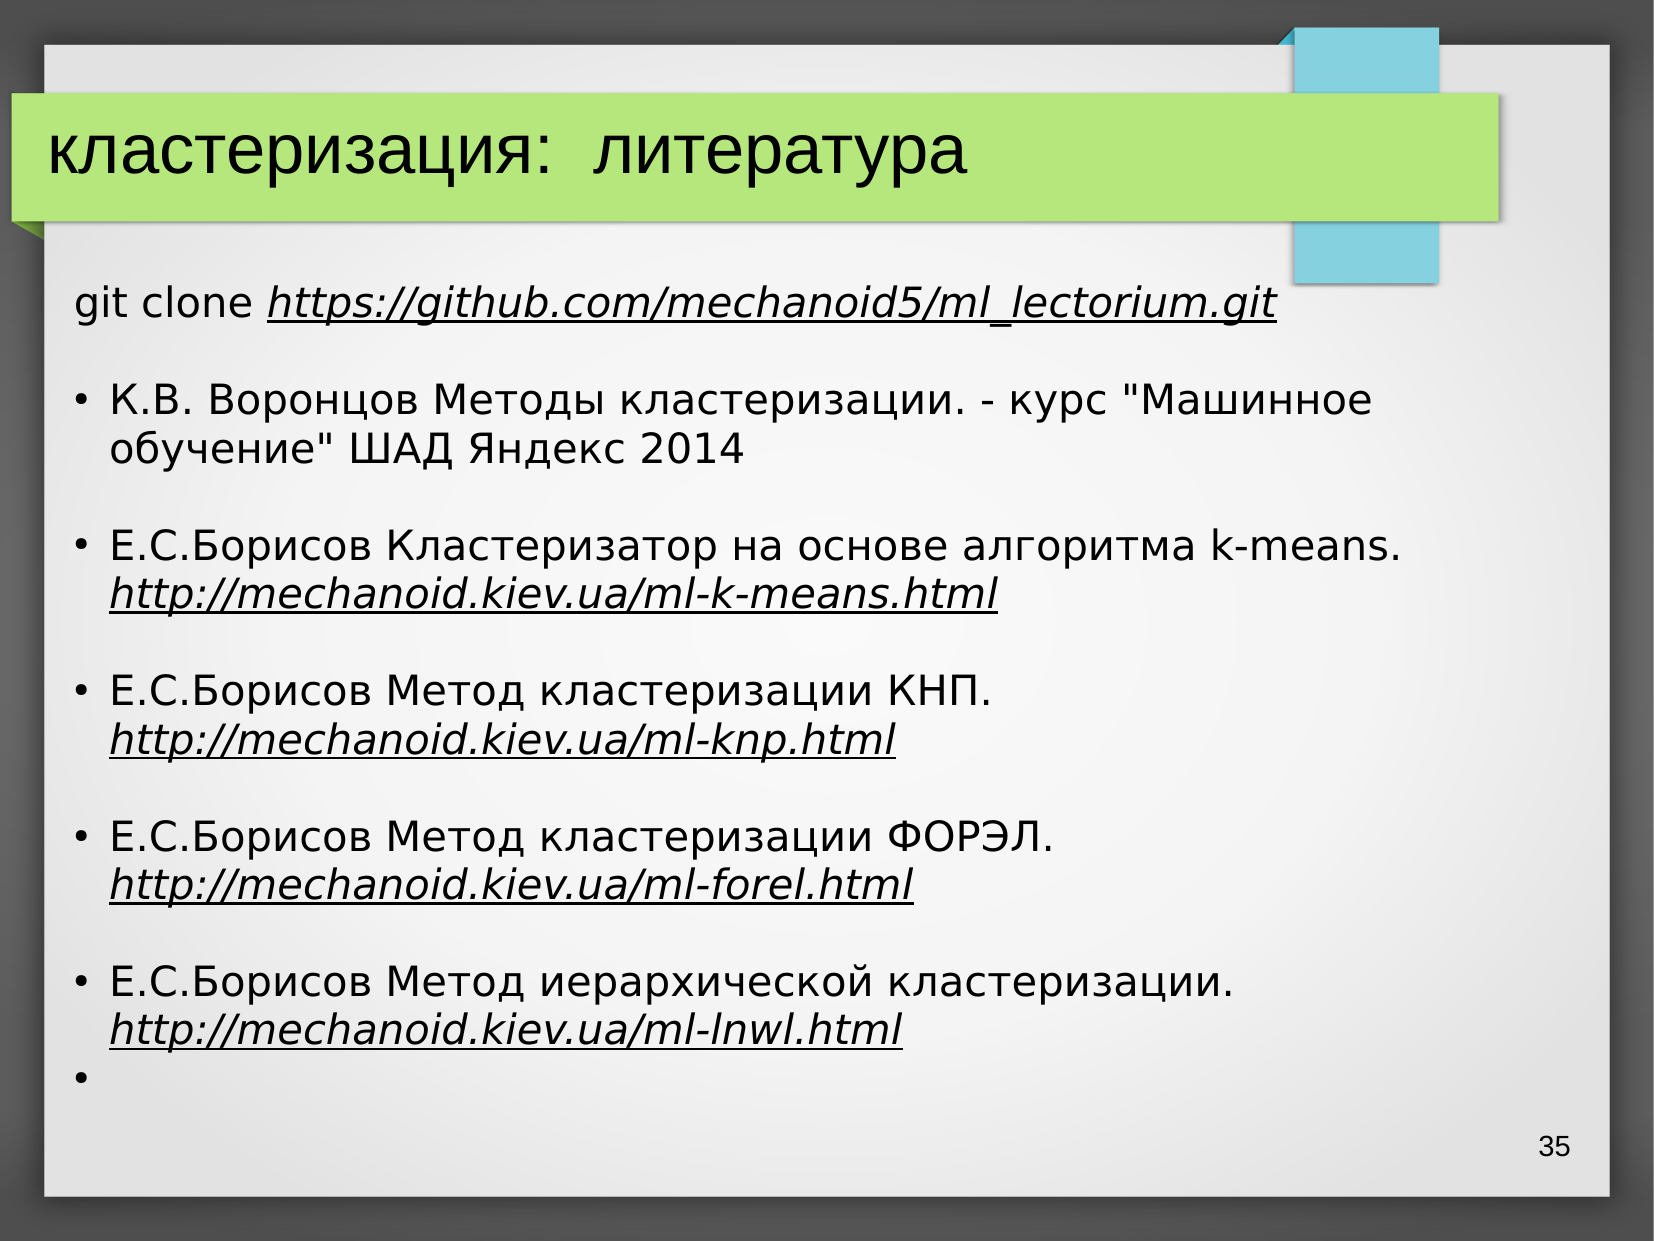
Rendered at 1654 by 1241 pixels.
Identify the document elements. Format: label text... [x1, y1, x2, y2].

picture [0, 0, 1654, 1241]
title кластеризация: литература [47, 96, 1536, 201]
text_box git clone https://github.com/mechanoid5/ml_lectorium.git К.В. Воронцов Методы кластеризации. - курс "Машинное обучение" ШАД Яндекс 2014 Е.С.Борисов Кластеризатор на основе алгоритма k-means. http://mechanoid.kiev.ua/ml-k-means.html Е.С.Борисов Метод кластеризации КНП. http://mechanoid.kiev.ua/ml-knp.html Е.С.Борисов Метод кластеризации ФОРЭЛ. http://mechanoid.kiev.ua/ml-forel.html Е.С.Борисов Метод иерархической кластеризации. http://mechanoid.kiev.ua/ml-lnwl.html [59, 271, 1489, 1111]
